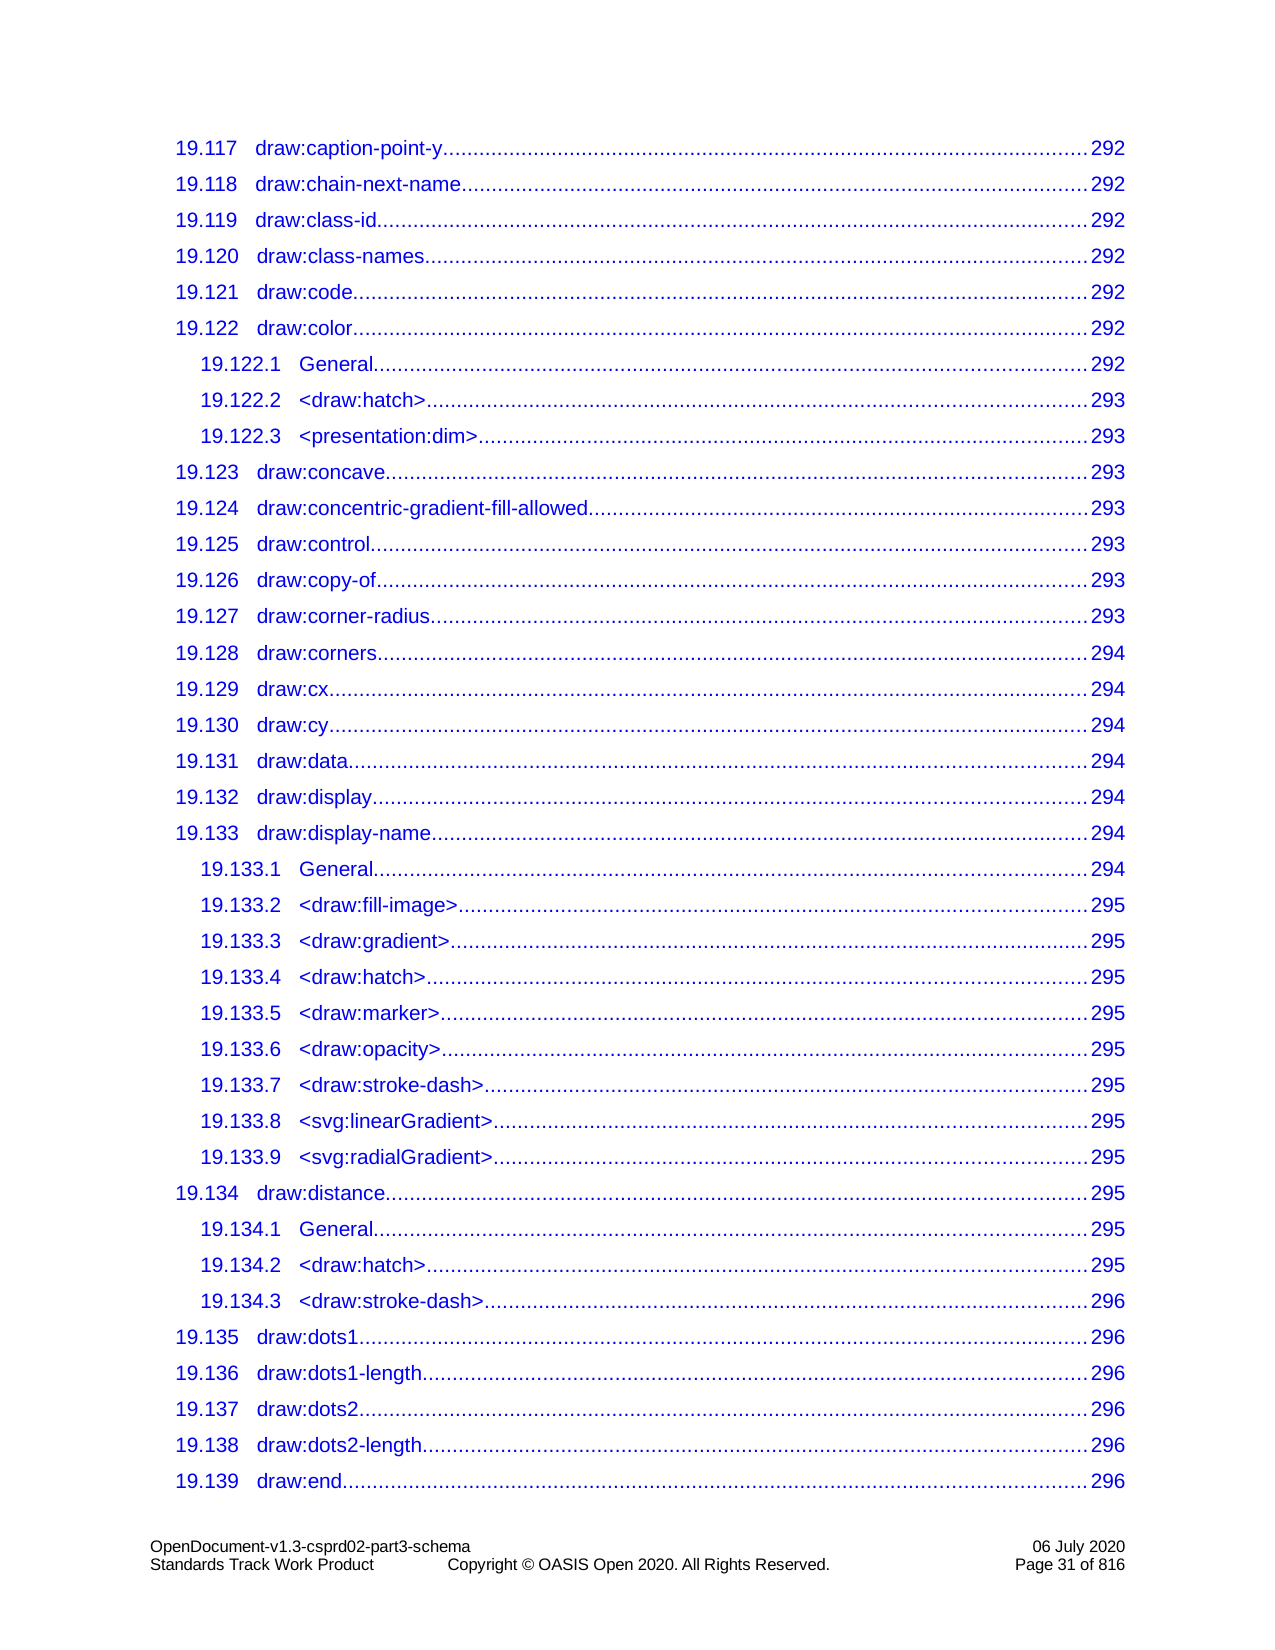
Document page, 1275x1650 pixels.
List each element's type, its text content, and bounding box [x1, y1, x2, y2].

text 19.134.2 <draw:hatch> 295 [200, 1254, 1125, 1277]
text 19.133 draw:display-name 294 [175, 821, 1125, 845]
text 19.122.3 <presentation:dim> 293 [200, 425, 1125, 448]
text 19.126 draw:copy-of 293 [175, 569, 1125, 592]
text 19.123 draw:concave 293 [175, 461, 1125, 484]
text 19.133.4 <draw:hatch> 295 [200, 965, 1125, 989]
text 19.137 draw:dots2 296 [175, 1398, 1125, 1421]
text 19.124 draw:concentric-gradient-fill-allowed 293 [175, 497, 1125, 520]
text 19.117 draw:caption-point-y 292 [175, 136, 1125, 160]
text 19.120 draw:class-names 292 [175, 244, 1125, 268]
text 19.139 draw:end 296 [175, 1470, 1125, 1493]
text 19.135 draw:dots1 296 [175, 1326, 1125, 1349]
text 19.138 draw:dots2-length 296 [175, 1434, 1125, 1457]
text 19.134 draw:distance 295 [175, 1182, 1125, 1205]
text 19.127 draw:corner-radius 293 [175, 605, 1125, 628]
text 19.125 draw:control 293 [175, 533, 1125, 556]
text 19.133.6 <draw:opacity> 295 [200, 1037, 1125, 1061]
text 19.133.9 <svg:radialGradient> 295 [200, 1146, 1125, 1169]
text 19.131 draw:data 294 [175, 749, 1125, 773]
text 19.134.1 General 295 [200, 1218, 1125, 1241]
text 19.133.8 <svg:linearGradient> 295 [200, 1109, 1125, 1133]
text 19.122.2 <draw:hatch> 293 [200, 389, 1125, 412]
text 19.134.3 <draw:stroke-dash> 296 [200, 1290, 1125, 1313]
text 19.133.1 General 294 [200, 857, 1125, 881]
text 19.129 draw:cx 294 [175, 677, 1125, 701]
text 19.118 draw:chain-next-name 292 [175, 172, 1125, 196]
text 19.130 draw:cy 294 [175, 713, 1125, 737]
text 19.121 draw:code 292 [175, 281, 1125, 304]
text 19.122.1 General 292 [200, 353, 1125, 376]
text 19.119 draw:class-id 292 [175, 208, 1125, 232]
text 19.133.2 <draw:fill-image> 295 [200, 893, 1125, 917]
text 19.133.7 <draw:stroke-dash> 295 [200, 1073, 1125, 1097]
text 19.136 draw:dots1-length 296 [175, 1362, 1125, 1385]
text 19.122 draw:color 292 [175, 317, 1125, 340]
text 19.128 draw:corners 294 [175, 641, 1125, 664]
text 19.133.5 <draw:marker> 295 [200, 1001, 1125, 1025]
text 19.132 draw:display 294 [175, 785, 1125, 809]
text 19.133.3 <draw:gradient> 295 [200, 929, 1125, 953]
